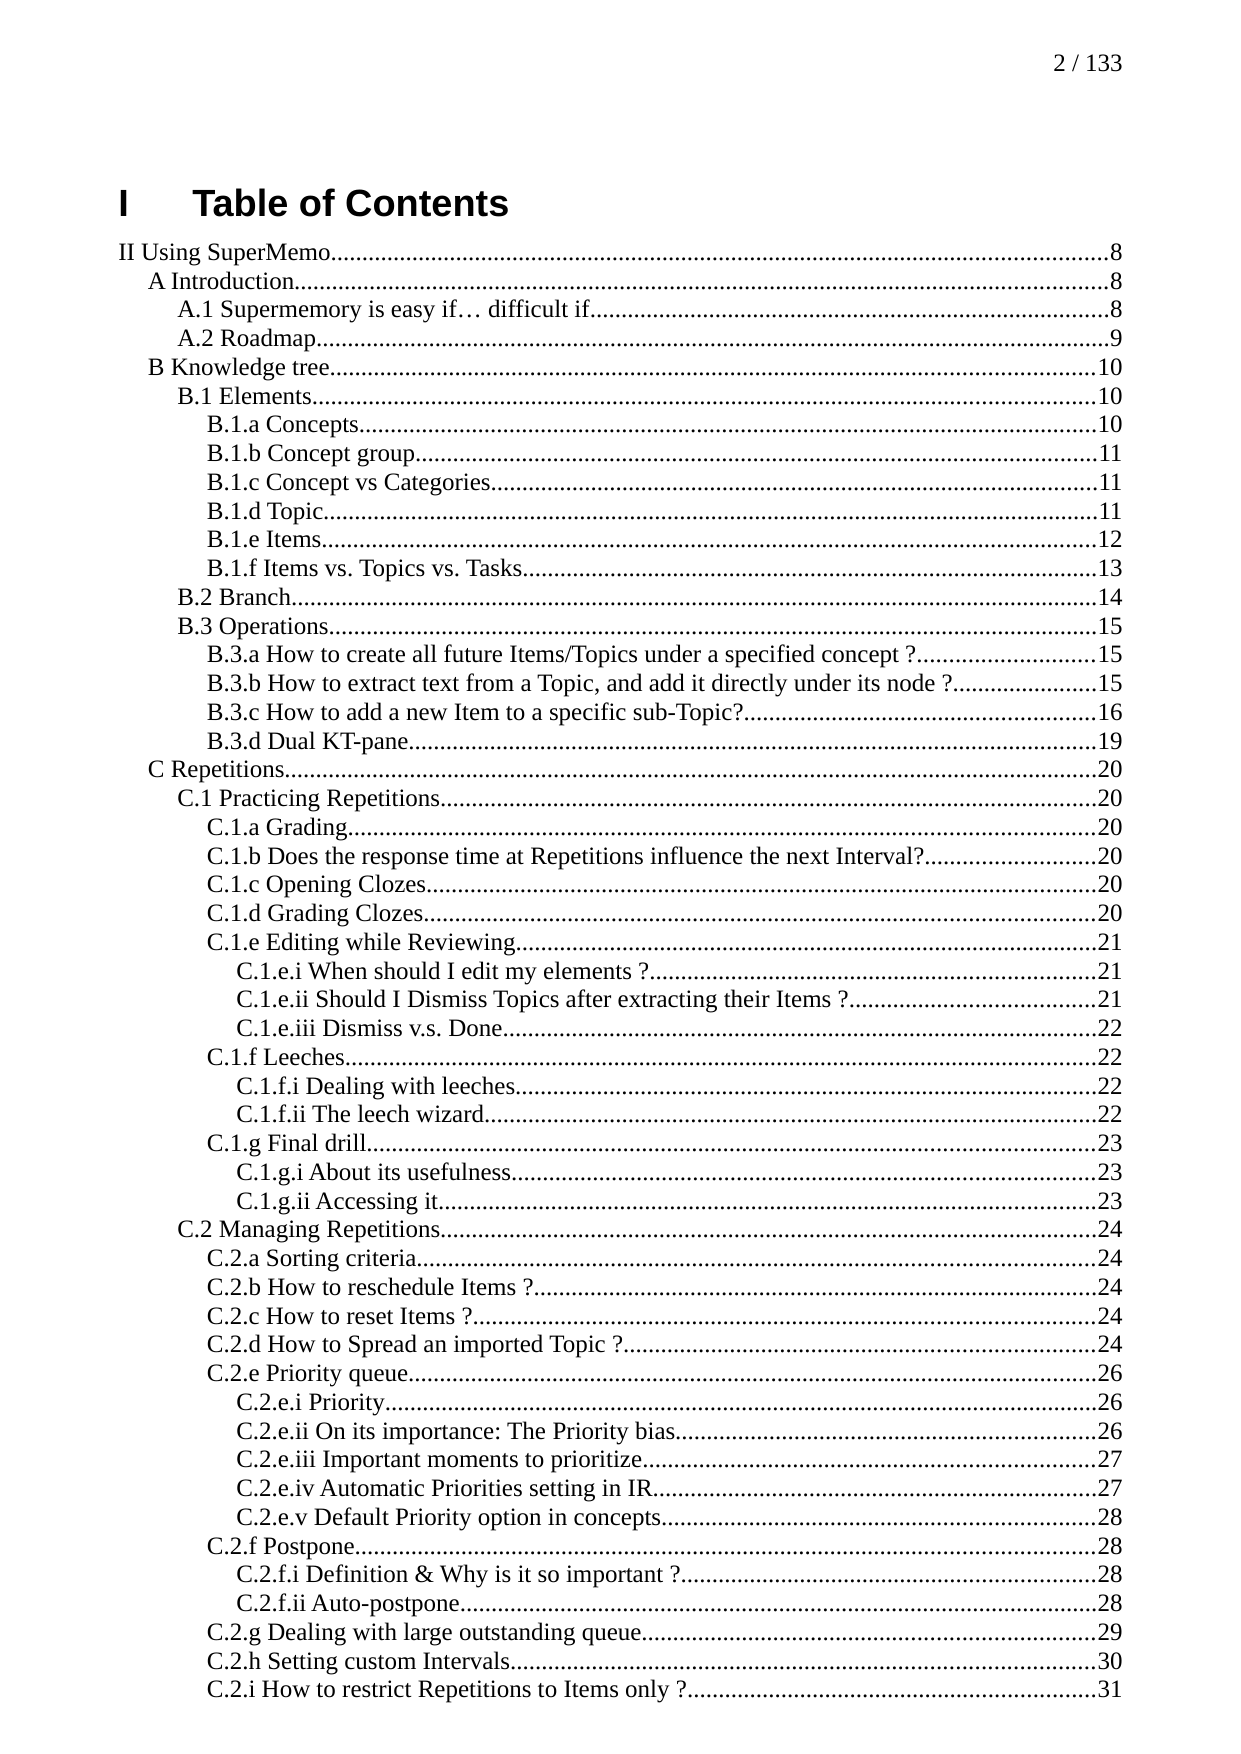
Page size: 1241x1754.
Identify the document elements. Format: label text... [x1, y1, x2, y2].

text C.1 Practicing Repetitions 20 [177, 783, 1122, 812]
text B.1.c Concept vs Categories 11 [207, 467, 1122, 496]
text C.2.i How to restrict Repetitions to Items only ? 31 [207, 1674, 1122, 1703]
text B.1 Elements 10 [177, 381, 1122, 409]
text C.1.f.ii The leech wizard 22 [236, 1099, 1122, 1128]
text C.1.e Editing while Reviewing 21 [207, 927, 1122, 956]
text C.2.d How to Spread an imported Topic ? 24 [207, 1329, 1122, 1358]
text C.2.f.ii Auto-postpone 28 [236, 1588, 1122, 1617]
text B.2 Branch 14 [177, 582, 1122, 611]
text C.2.e Priority queue 26 [207, 1358, 1122, 1387]
text C.2.a Sorting criteria 24 [207, 1243, 1122, 1272]
text B.1.d Topic 11 [207, 496, 1122, 524]
text II Using SuperMemo 8 [118, 237, 1122, 266]
text C.1.f Leeches 22 [207, 1042, 1122, 1071]
text C.2.f Postpone 28 [207, 1531, 1122, 1559]
text C.2.e.ii On its importance: The Priority bias 26 [236, 1416, 1122, 1444]
text C.2.e.v Default Priority option in concepts 28 [236, 1502, 1122, 1531]
text B Knowledge tree 10 [148, 352, 1122, 381]
text C.2 Managing Repetitions 24 [177, 1214, 1122, 1243]
text C.2.h Setting custom Intervals 30 [207, 1646, 1122, 1674]
text A.1 Supermemory is easy if… difficult if... 8 [177, 294, 1122, 323]
text C.2.e.iv Automatic Priorities setting in IR 27 [236, 1473, 1122, 1502]
text C Repetitions 20 [148, 754, 1122, 783]
text A.2 Roadmap 9 [177, 323, 1122, 352]
text C.2.e.iii Important moments to prioritize 27 [236, 1444, 1122, 1473]
text C.2.e.i Priority 26 [236, 1387, 1122, 1416]
text C.1.f.i Dealing with leeches 22 [236, 1071, 1122, 1099]
text C.2.b How to reschedule Items ? 24 [207, 1272, 1122, 1301]
text C.1.g Final drill 23 [207, 1128, 1122, 1157]
text C.2.f.i Definition & Why is it so important ? 28 [236, 1559, 1122, 1588]
text C.1.e.i When should I edit my elements ? 21 [236, 956, 1122, 984]
text B.3.d Dual KT-pane 19 [207, 726, 1122, 754]
text A Introduction 8 [148, 266, 1122, 294]
text B.3.c How to add a new Item to a specific sub-Topic? 16 [207, 697, 1122, 726]
text C.1.a Grading 20 [207, 812, 1122, 841]
text B.3 Operations 15 [177, 611, 1122, 639]
text B.3.a How to create all future Items/Topics under a specified concept ? 15 [207, 639, 1122, 668]
text C.1.b Does the response time at Repetitions influence the next Interval? 20 [207, 841, 1122, 869]
text B.3.b How to extract text from a Topic, and add it directly under its node ? 15 [207, 668, 1122, 697]
text B.1.e Items 12 [207, 524, 1122, 553]
text C.2.g Dealing with large outstanding queue 29 [207, 1617, 1122, 1646]
text B.1.f Items vs. Topics vs. Tasks 13 [207, 553, 1122, 582]
text C.1.e.ii Should I Dismiss Topics after extracting their Items ? 21 [236, 984, 1122, 1013]
text C.1.g.ii Accessing it 23 [236, 1186, 1122, 1214]
text C.1.g.i About its usefulness 23 [236, 1157, 1122, 1186]
text C.1.e.iii Dismiss v.s. Done 22 [236, 1013, 1122, 1042]
text B.1.b Concept group 11 [207, 438, 1122, 467]
text C.1.d Grading Clozes 20 [207, 898, 1122, 927]
text C.2.c How to reset Items ? 24 [207, 1301, 1122, 1329]
subtitle Table of Contents [118, 181, 1122, 224]
text B.1.a Concepts 10 [207, 409, 1122, 438]
text C.1.c Opening Clozes 20 [207, 869, 1122, 898]
